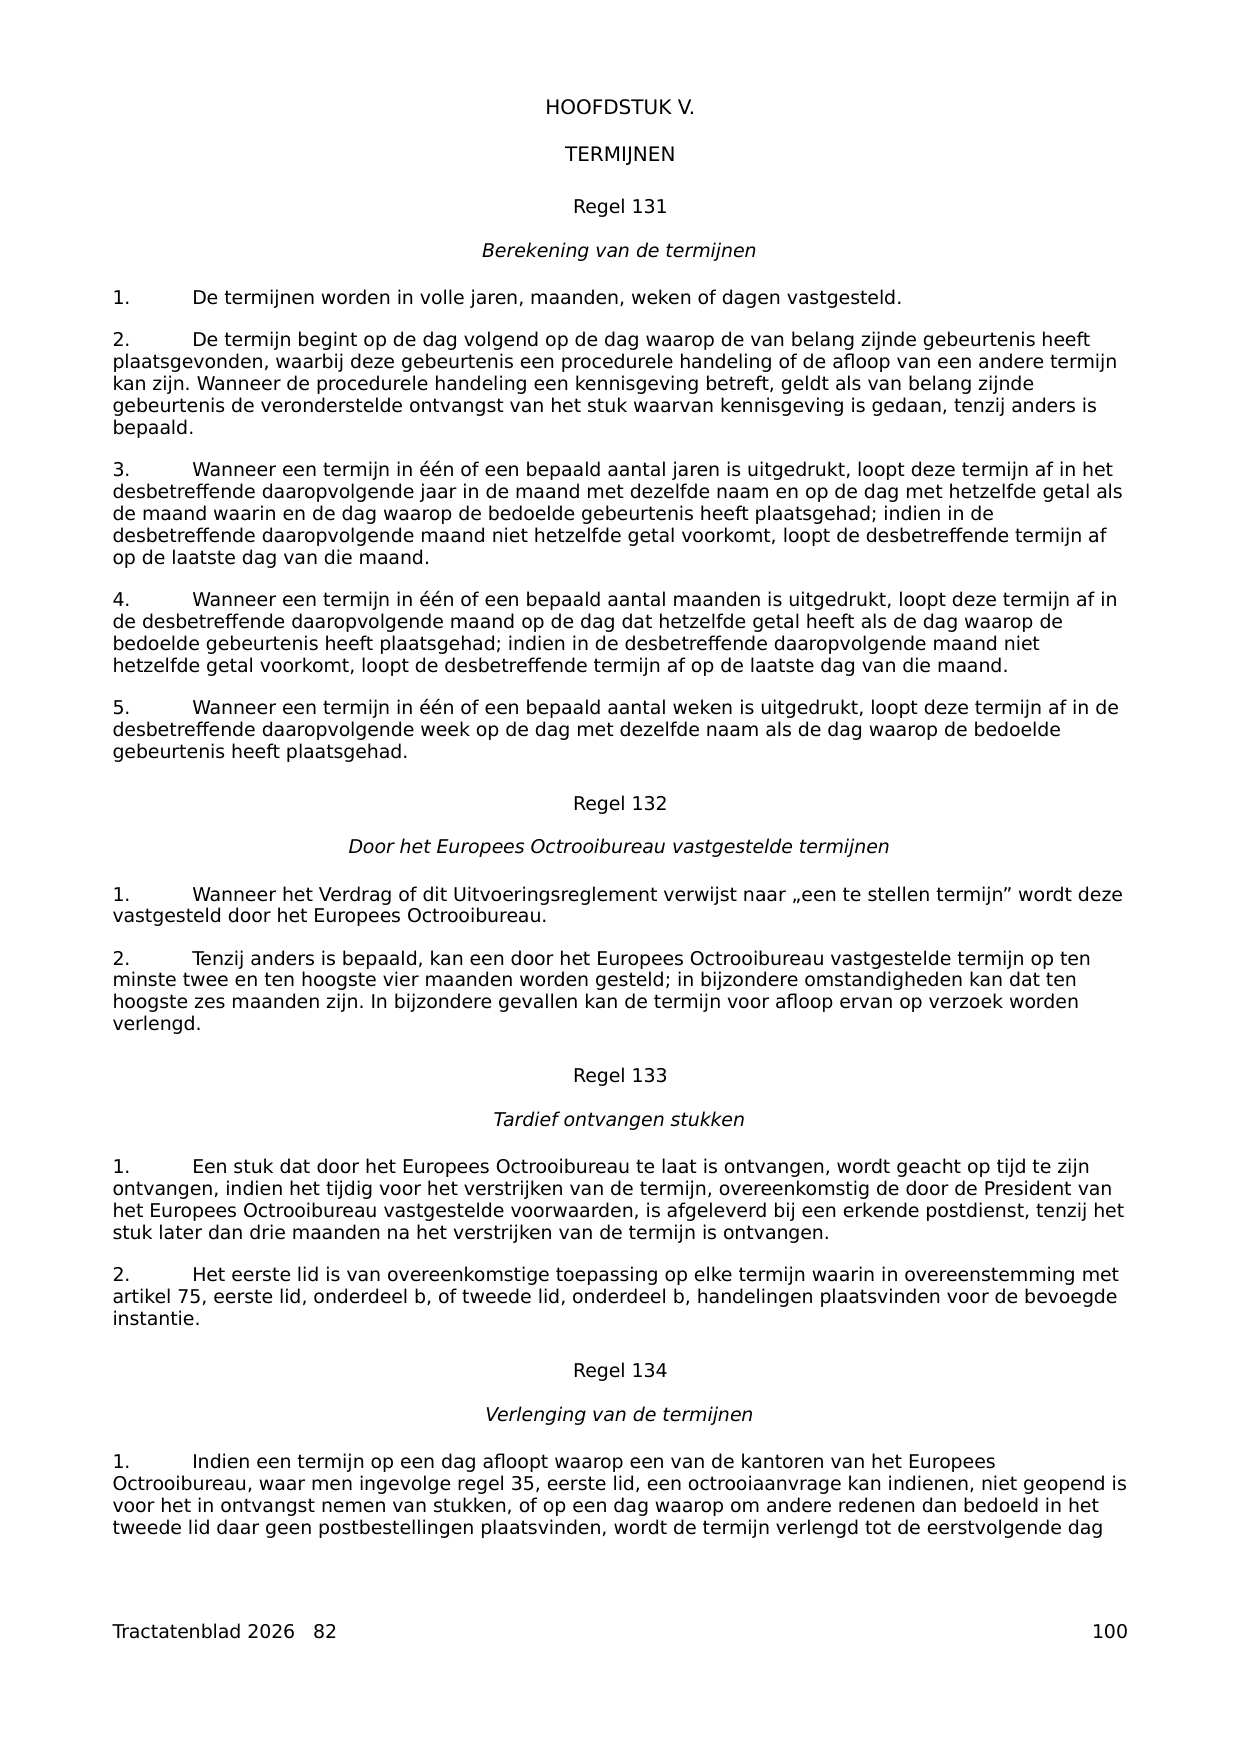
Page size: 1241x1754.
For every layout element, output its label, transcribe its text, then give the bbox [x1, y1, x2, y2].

subtitle Regel 132 Door het Europees Octrooibureau vastgestelde termijnen [112, 792, 1128, 858]
text 1. Een stuk dat door het Europees Octrooibureau te laat is ontvangen, wordt geacht op tijd te zijn ontvangen, indien het tijdig voor het verstrijken van de termijn, overeenkomstig de door de President van het Europees Octrooibureau vastgestelde voorwaarden, is afgeleverd bij een erkende postdienst, tenzij het stuk later dan drie maanden na het verstrijken van de termijn is ontvangen. [112, 1156, 1128, 1244]
text 1. Indien een termijn op een dag afloopt waarop een van de kantoren van het Europees Octrooibureau, waar men ingevolge regel 35, eerste lid, een octrooiaanvrage kan indienen, niet geopend is voor het in ontvangst nemen van stukken, of op een dag waarop om andere redenen dan bedoeld in het tweede lid daar geen postbestellingen plaatsvinden, wordt de termijn verlengd tot de eerstvolgende dag [112, 1451, 1128, 1539]
text 1. De termijnen worden in volle jaren, maanden, weken of dagen vastgesteld. [112, 287, 1128, 309]
text 1. Wanneer het Verdrag of dit Uitvoeringsreglement verwijst naar „een te stellen termijn” wordt deze vastgesteld door het Europees Octrooibureau. [112, 883, 1128, 927]
subtitle Regel 131 Berekening van de termijnen [112, 196, 1128, 262]
text 2. Het eerste lid is van overeenkomstige toepassing op elke termijn waarin in overeenstemming met artikel 75, eerste lid, onderdeel b, of tweede lid, onderdeel b, handelingen plaatsvinden voor de bevoegde instantie. [112, 1264, 1128, 1330]
text 4. Wanneer een termijn in één of een bepaald aantal maanden is uitgedrukt, loopt deze termijn af in de desbetreffende daaropvolgende maand op de dag dat hetzelfde getal heeft als de dag waarop de bedoelde gebeurtenis heeft plaatsgehad; indien in de desbetreffende daaropvolgende maand niet hetzelfde getal voorkomt, loopt de desbetreffende termijn af op de laatste dag van die maand. [112, 589, 1128, 677]
subtitle Regel 134 Verlenging van de termijnen [112, 1360, 1128, 1426]
subtitle HOOFDSTUK V. TERMIJNEN [112, 96, 1128, 166]
text 2. Tenzij anders is bepaald, kan een door het Europees Octrooibureau vastgestelde termijn op ten minste twee en ten hoogste vier maanden worden gesteld; in bijzondere omstandigheden kan dat ten hoogste zes maanden zijn. In bijzondere gevallen kan de termijn voor afloop ervan op verzoek worden verlengd. [112, 947, 1128, 1035]
text 2. De termijn begint op de dag volgend op de dag waarop de van belang zijnde gebeurtenis heeft plaatsgevonden, waarbij deze gebeurtenis een procedurele handeling of de afloop van een andere termijn kan zijn. Wanneer de procedurele handeling een kennisgeving betreft, geldt als van belang zijnde gebeurtenis de veronderstelde ontvangst van het stuk waarvan kennisgeving is gedaan, tenzij anders is bepaald. [112, 329, 1128, 439]
text 5. Wanneer een termijn in één of een bepaald aantal weken is uitgedrukt, loopt deze termijn af in de desbetreffende daaropvolgende week op de dag met dezelfde naam als de dag waarop de bedoelde gebeurtenis heeft plaatsgehad. [112, 697, 1128, 762]
subtitle Regel 133 Tardief ontvangen stukken [112, 1065, 1128, 1131]
text 3. Wanneer een termijn in één of een bepaald aantal jaren is uitgedrukt, loopt deze termijn af in het desbetreffende daaropvolgende jaar in de maand met dezelfde naam en op de dag met hetzelfde getal als de maand waarin en de dag waarop de bedoelde gebeurtenis heeft plaatsgehad; indien in de desbetreffende daaropvolgende maand niet hetzelfde getal voorkomt, loopt de desbetreffende termijn af op de laatste dag van die maand. [112, 459, 1128, 569]
